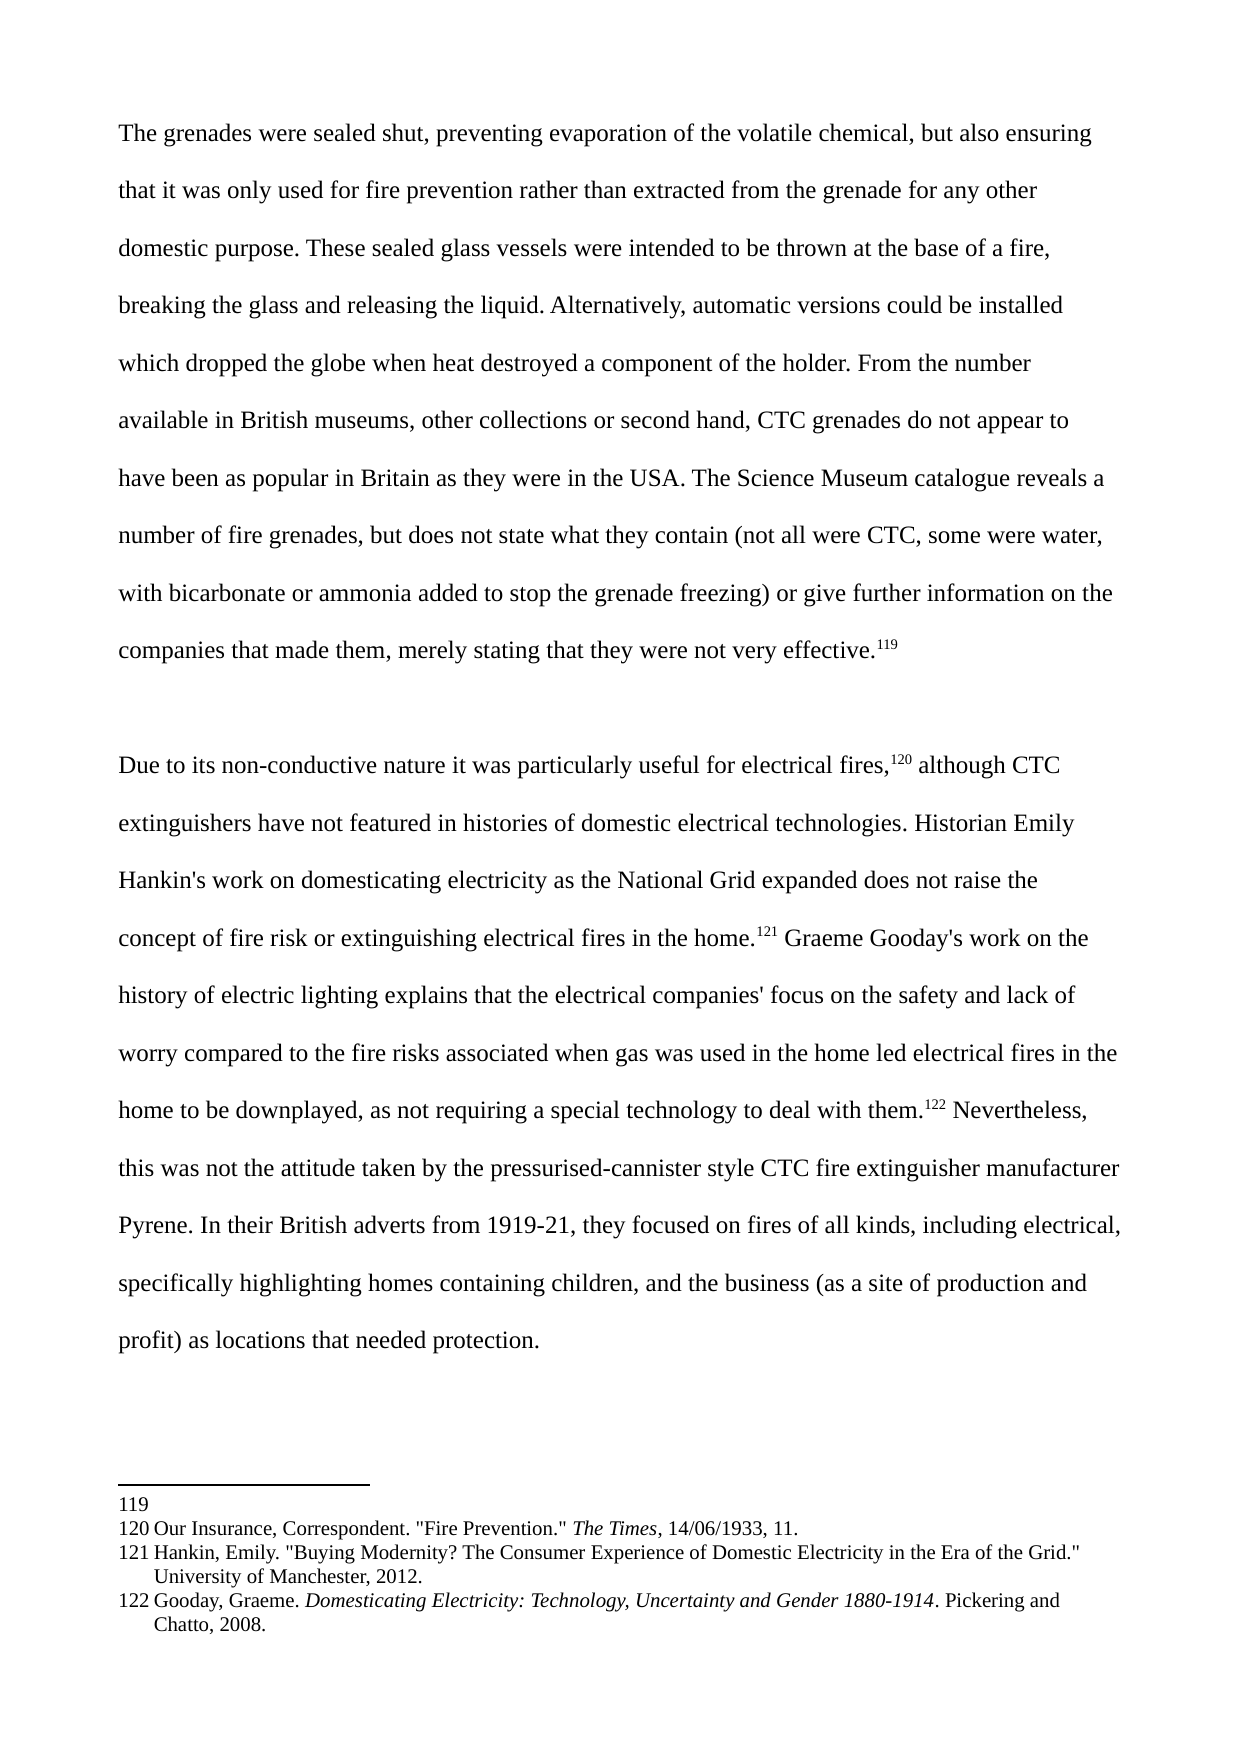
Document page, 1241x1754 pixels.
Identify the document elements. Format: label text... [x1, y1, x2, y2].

text Hankin, Emily. "Buying Modernity? The Consumer Experience of Domestic Electricity in the Era of the Grid." University of Manchester, 2012. [118, 1539, 1122, 1588]
text Our Insurance, Correspondent. "Fire Prevention." The Times, 14/06/1933, 11. [118, 1516, 1122, 1539]
text Due to its non-conductive nature it was particularly useful for electrical fires, although CTC extinguishers have not featured in histories of domestic electrical technologies. Historian Emily Hankin's work on domesticating electricity as the National Grid expanded does not raise the concept of fire risk or extinguishing electrical fires in the home. Graeme Gooday's work on the history of electric lighting explains that the electrical companies' focus on the safety and lack of worry compared to the fire risks associated when gas was used in the home led electrical fires in the home to be downplayed, as not requiring a special technology to deal with them. Nevertheless, this was not the attitude taken by the pressurised-cannister style CTC fire extinguisher manufacturer Pyrene. In their British adverts from 1919-21, they focused on fires of all kinds, including electrical, specifically highlighting homes containing children, and the business (as a site of production and profit) as locations that needed protection. [118, 751, 1122, 1354]
text The grenades were sealed shut, preventing evaporation of the volatile chemical, but also ensuring that it was only used for fire prevention rather than extracted from the grenade for any other domestic purpose. These sealed glass vessels were intended to be thrown at the base of a fire, breaking the glass and releasing the liquid. Alternatively, automatic versions could be installed which dropped the globe when heat destroyed a component of the holder. From the number available in British museums, other collections or second hand, CTC grenades do not appear to have been as popular in Britain as they were in the USA. The Science Museum catalogue reveals a number of fire grenades, but does not state what they contain (not all were CTC, some were water, with bicarbonate or ammonia added to stop the grenade freezing) or give further information on the companies that made them, merely stating that they were not very effective. [118, 118, 1122, 664]
text Gooday, Graeme. Domesticating Electricity: Technology, Uncertainty and Gender 1880-1914. Pickering and Chatto, 2008. [118, 1588, 1122, 1636]
